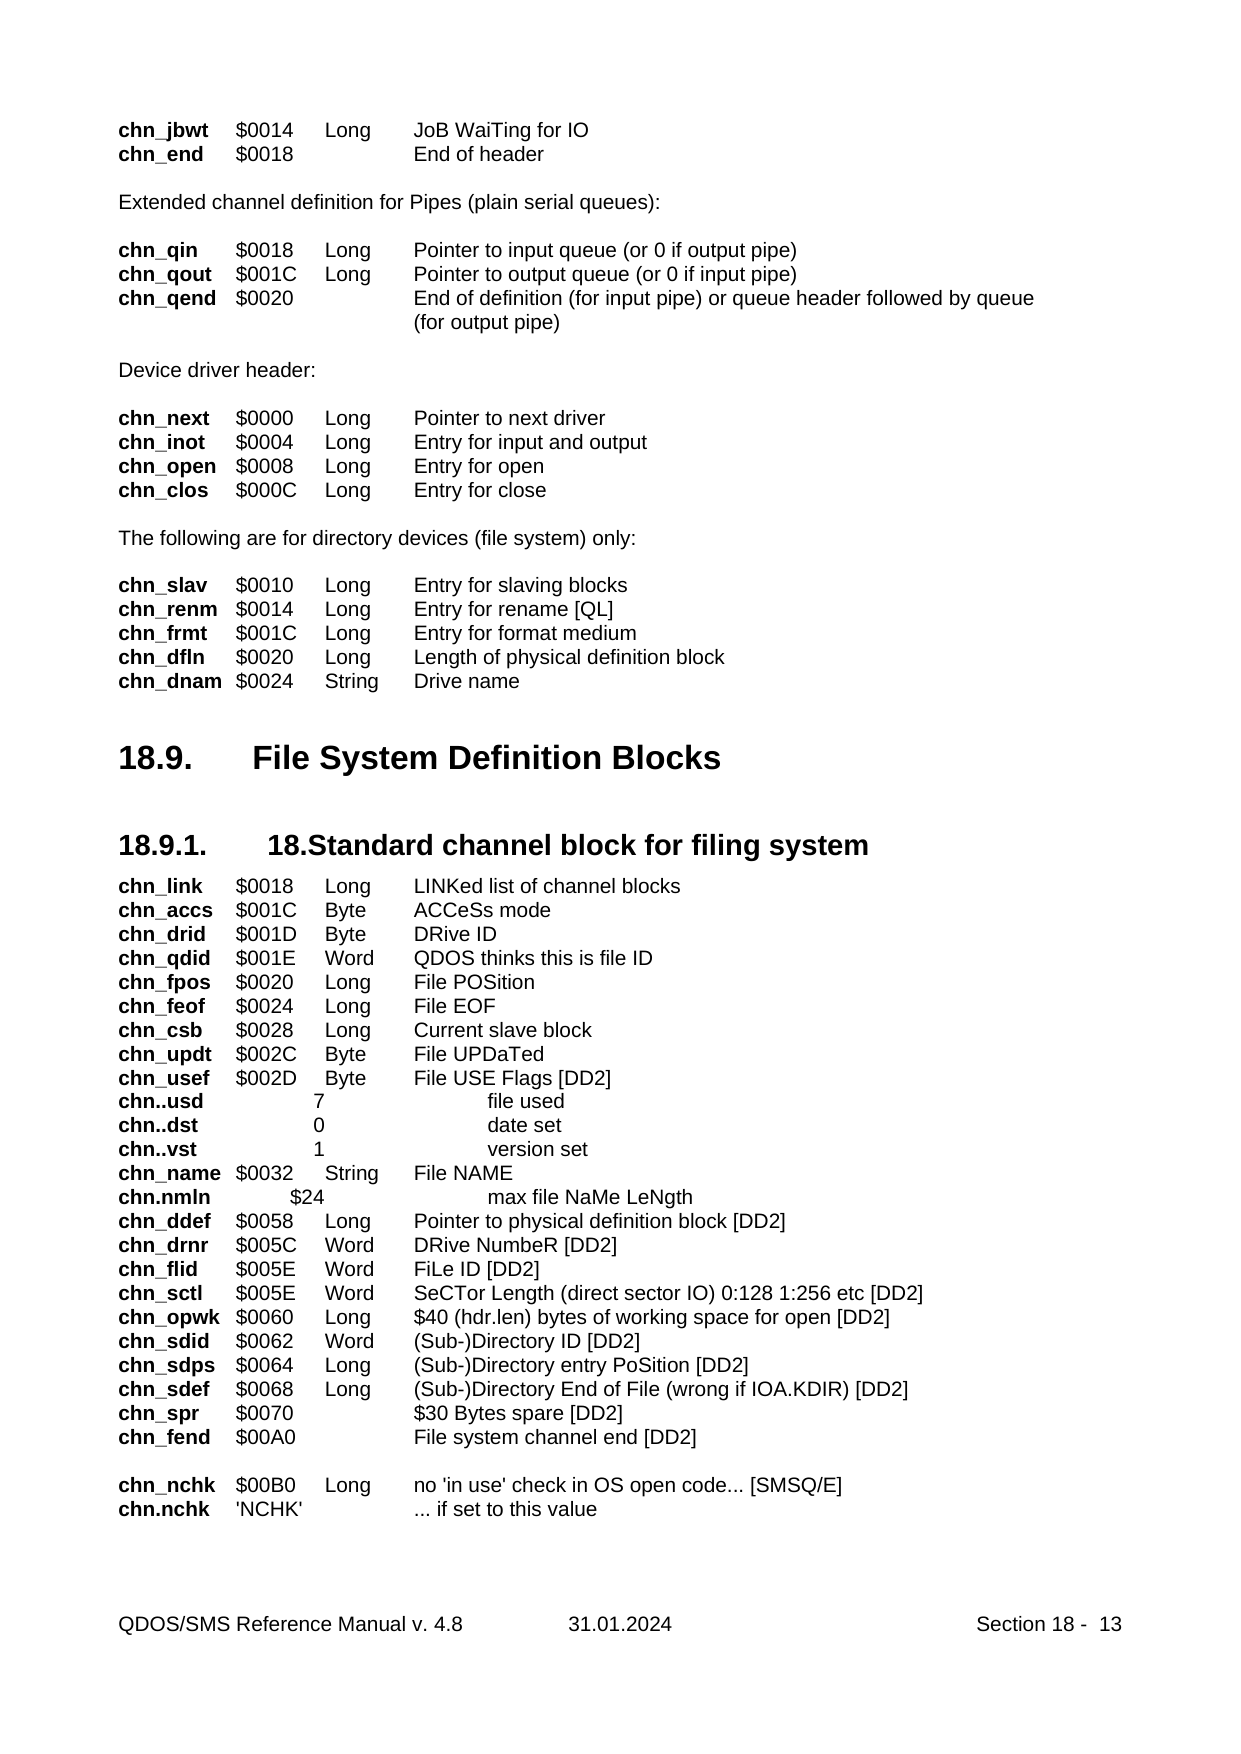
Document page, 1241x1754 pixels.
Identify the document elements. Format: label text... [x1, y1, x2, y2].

table_cell $0004 [236, 430, 324, 453]
table_cell chn_qout [118, 262, 236, 286]
table_cell $0060 [236, 1305, 324, 1329]
table_cell [325, 1425, 413, 1449]
table_cell $0062 [236, 1329, 324, 1353]
table_cell String [325, 669, 413, 693]
table_cell chn_frmt [118, 621, 236, 645]
table_cell Long [325, 430, 413, 453]
table_cell Current slave block [414, 1018, 1122, 1041]
table_header Long [325, 573, 413, 597]
subtitle File System Definition Blocks [118, 738, 1122, 777]
table_cell Long [325, 970, 413, 993]
table_cell chn..vst [118, 1137, 236, 1161]
table_cell $0024 [236, 994, 324, 1017]
table_cell File POSition [414, 970, 1122, 993]
table_cell max file NaMe LeNgth [414, 1185, 1122, 1209]
table_cell chn_name [118, 1161, 236, 1185]
table_cell chn_jbwt [118, 118, 236, 142]
table_cell $0020 [236, 970, 324, 993]
table_cell chn_drnr [118, 1233, 236, 1257]
table_cell [325, 1401, 413, 1425]
table_cell $0014 [236, 597, 324, 621]
table_cell $0024 [236, 669, 324, 693]
table_cell $005C [236, 1233, 324, 1257]
table_header $0000 [236, 406, 324, 429]
table_cell chn_opwk [118, 1305, 236, 1329]
text Extended channel definition for Pipes (plain serial queues): [118, 190, 1122, 214]
table_cell Long [325, 262, 413, 286]
table_cell DRive NumbeR [DD2] [414, 1233, 1122, 1257]
table_cell [325, 1137, 413, 1161]
table_cell chn.nchk [118, 1497, 236, 1521]
table_cell [325, 1089, 413, 1113]
table_cell $0008 [236, 454, 324, 477]
table_cell File EOF [414, 994, 1122, 1017]
table_cell End of header [413, 142, 1122, 166]
table_header Pointer to input queue (or 0 if output pipe) [413, 238, 1122, 262]
table_header LINKed list of channel blocks [414, 874, 1122, 898]
table_cell $001C [236, 898, 324, 922]
table_cell $001C [236, 621, 324, 645]
table_cell $005E [236, 1281, 324, 1305]
table_cell $0020 [236, 286, 324, 334]
table_cell Entry for close [414, 478, 1122, 501]
table_cell chn_end [118, 142, 236, 166]
table_cell Entry for open [414, 454, 1122, 477]
table_header chn_next [118, 406, 236, 429]
table_cell Byte [325, 1041, 413, 1065]
table_cell chn_qdid [118, 946, 236, 969]
table_cell Long [325, 478, 413, 501]
table_cell Long [325, 454, 413, 477]
table_cell chn_qend [118, 286, 236, 334]
table_cell Byte [325, 922, 413, 946]
table_cell $001D [236, 922, 324, 946]
table_cell chn_flid [118, 1257, 236, 1281]
table_cell chn_sdid [118, 1329, 236, 1353]
table_cell chn_sctl [118, 1281, 236, 1305]
table_cell FiLe ID [DD2] [414, 1257, 1122, 1281]
table_cell File system channel end [DD2] [414, 1425, 1122, 1449]
table_cell JoB WaiTing for IO [413, 118, 1122, 142]
table_cell Long [325, 1473, 413, 1497]
table_cell [325, 1449, 413, 1473]
table_cell file used [414, 1089, 1122, 1113]
table_cell chn_fend [118, 1425, 236, 1449]
table_cell Word [325, 1281, 413, 1305]
table_header Long [325, 238, 413, 262]
table_cell Word [325, 1257, 413, 1281]
table_cell ACCeSs mode [414, 898, 1122, 922]
table_cell chn_renm [118, 597, 236, 621]
table_cell [236, 1449, 324, 1473]
table_cell Byte [325, 898, 413, 922]
table_cell [325, 1497, 413, 1521]
table_cell $001C [236, 262, 324, 286]
table_header Long [325, 874, 413, 898]
table_cell (Sub-)Directory End of File (wrong if IOA.KDIR) [DD2] [414, 1377, 1122, 1401]
table_cell $0020 [236, 645, 324, 669]
table_cell $0064 [236, 1353, 324, 1377]
table_cell Long [325, 621, 413, 645]
table_cell ... if set to this value [414, 1497, 1122, 1521]
table_cell $002D [236, 1065, 324, 1089]
table_cell $0068 [236, 1377, 324, 1401]
table_cell Byte [325, 1065, 413, 1089]
table_cell $002C [236, 1041, 324, 1065]
table_cell 7 [236, 1089, 324, 1113]
table_header chn_link [118, 874, 236, 898]
table_cell chn_dnam [118, 669, 236, 693]
table_cell QDOS thinks this is file ID [414, 946, 1122, 969]
table_cell [325, 1113, 413, 1137]
table_cell chn..dst [118, 1113, 236, 1137]
table_cell End of definition (for input pipe) or queue header followed by queue (for output pipe) [413, 286, 1122, 334]
table_cell chn..usd [118, 1089, 236, 1113]
table_cell Long [325, 1353, 413, 1377]
table_cell Long [325, 597, 413, 621]
table_header Long [325, 406, 413, 429]
table_cell 1 [236, 1137, 324, 1161]
table_cell [414, 1449, 1122, 1473]
table_cell Pointer to output queue (or 0 if input pipe) [413, 262, 1122, 286]
table_cell 'NCHK' [236, 1497, 324, 1521]
table_cell File NAME [414, 1161, 1122, 1185]
table_cell [325, 142, 413, 166]
table_cell Word [325, 1329, 413, 1353]
table_cell Long [325, 645, 413, 669]
table_cell chn_fpos [118, 970, 236, 993]
table_header chn_slav [118, 573, 236, 597]
table_cell chn_ddef [118, 1209, 236, 1233]
text The following are for directory devices (file system) only: [118, 525, 1122, 549]
table_cell Long [325, 1209, 413, 1233]
table_cell $0070 [236, 1401, 324, 1425]
table_cell [325, 1185, 413, 1209]
table_cell $0032 [236, 1161, 324, 1185]
table_cell Entry for rename [QL] [414, 597, 1122, 621]
table_cell Word [325, 1233, 413, 1257]
table_cell $40 (hdr.len) bytes of working space for open [DD2] [414, 1305, 1122, 1329]
table_cell File USE Flags [DD2] [414, 1065, 1122, 1089]
table_header Pointer to next driver [414, 406, 1122, 429]
table_cell Drive name [414, 669, 1122, 693]
table_cell date set [414, 1113, 1122, 1137]
table_cell chn_sdps [118, 1353, 236, 1377]
table_cell Long [325, 118, 413, 142]
table_cell DRive ID [414, 922, 1122, 946]
table_cell chn_spr [118, 1401, 236, 1425]
table_cell $0028 [236, 1018, 324, 1041]
table_cell chn_updt [118, 1041, 236, 1065]
table_cell no 'in use' check in OS open code... [SMSQ/E] [414, 1473, 1122, 1497]
table_cell $24 [236, 1185, 324, 1209]
table_cell chn_open [118, 454, 236, 477]
table_cell Pointer to physical definition block [DD2] [414, 1209, 1122, 1233]
table_header $0010 [236, 573, 324, 597]
table_cell $005E [236, 1257, 324, 1281]
table_cell 0 [236, 1113, 324, 1137]
table_cell Long [325, 1377, 413, 1401]
table_cell String [325, 1161, 413, 1185]
table_cell chn_feof [118, 994, 236, 1017]
table_header Entry for slaving blocks [414, 573, 1122, 597]
table_header $0018 [236, 238, 324, 262]
table_cell $00A0 [236, 1425, 324, 1449]
table_cell Long [325, 1305, 413, 1329]
table_cell Word [325, 946, 413, 969]
table_cell version set [414, 1137, 1122, 1161]
table_cell chn_accs [118, 898, 236, 922]
table_header $0018 [236, 874, 324, 898]
table_cell File UPDaTed [414, 1041, 1122, 1065]
table_cell Entry for format medium [414, 621, 1122, 645]
table_cell (Sub-)Directory ID [DD2] [414, 1329, 1122, 1353]
table_cell chn_usef [118, 1065, 236, 1089]
table_cell chn_inot [118, 430, 236, 453]
text Device driver header: [118, 358, 1122, 382]
subtitle 18.Standard channel block for filing system [118, 828, 1122, 861]
table_cell chn_csb [118, 1018, 236, 1041]
table_cell [118, 1449, 236, 1473]
table_cell chn_dfln [118, 645, 236, 669]
table_cell chn_sdef [118, 1377, 236, 1401]
table_cell $0018 [236, 142, 324, 166]
table_cell $000C [236, 478, 324, 501]
table_cell Length of physical definition block [414, 645, 1122, 669]
table_cell SeCTor Length (direct sector IO) 0:128 1:256 etc [DD2] [414, 1281, 1122, 1305]
table_cell chn_nchk [118, 1473, 236, 1497]
table_cell Entry for input and output [414, 430, 1122, 453]
table_cell $00B0 [236, 1473, 324, 1497]
table_cell $30 Bytes spare [DD2] [414, 1401, 1122, 1425]
table_cell [325, 286, 413, 334]
table_cell (Sub-)Directory entry PoSition [DD2] [414, 1353, 1122, 1377]
table_cell Long [325, 1018, 413, 1041]
table_cell $0014 [236, 118, 324, 142]
table_cell chn_clos [118, 478, 236, 501]
table_cell chn_drid [118, 922, 236, 946]
table_cell chn.nmln [118, 1185, 236, 1209]
table_cell Long [325, 994, 413, 1017]
table_header chn_qin [118, 238, 236, 262]
table_cell $0058 [236, 1209, 324, 1233]
table_cell $001E [236, 946, 324, 969]
